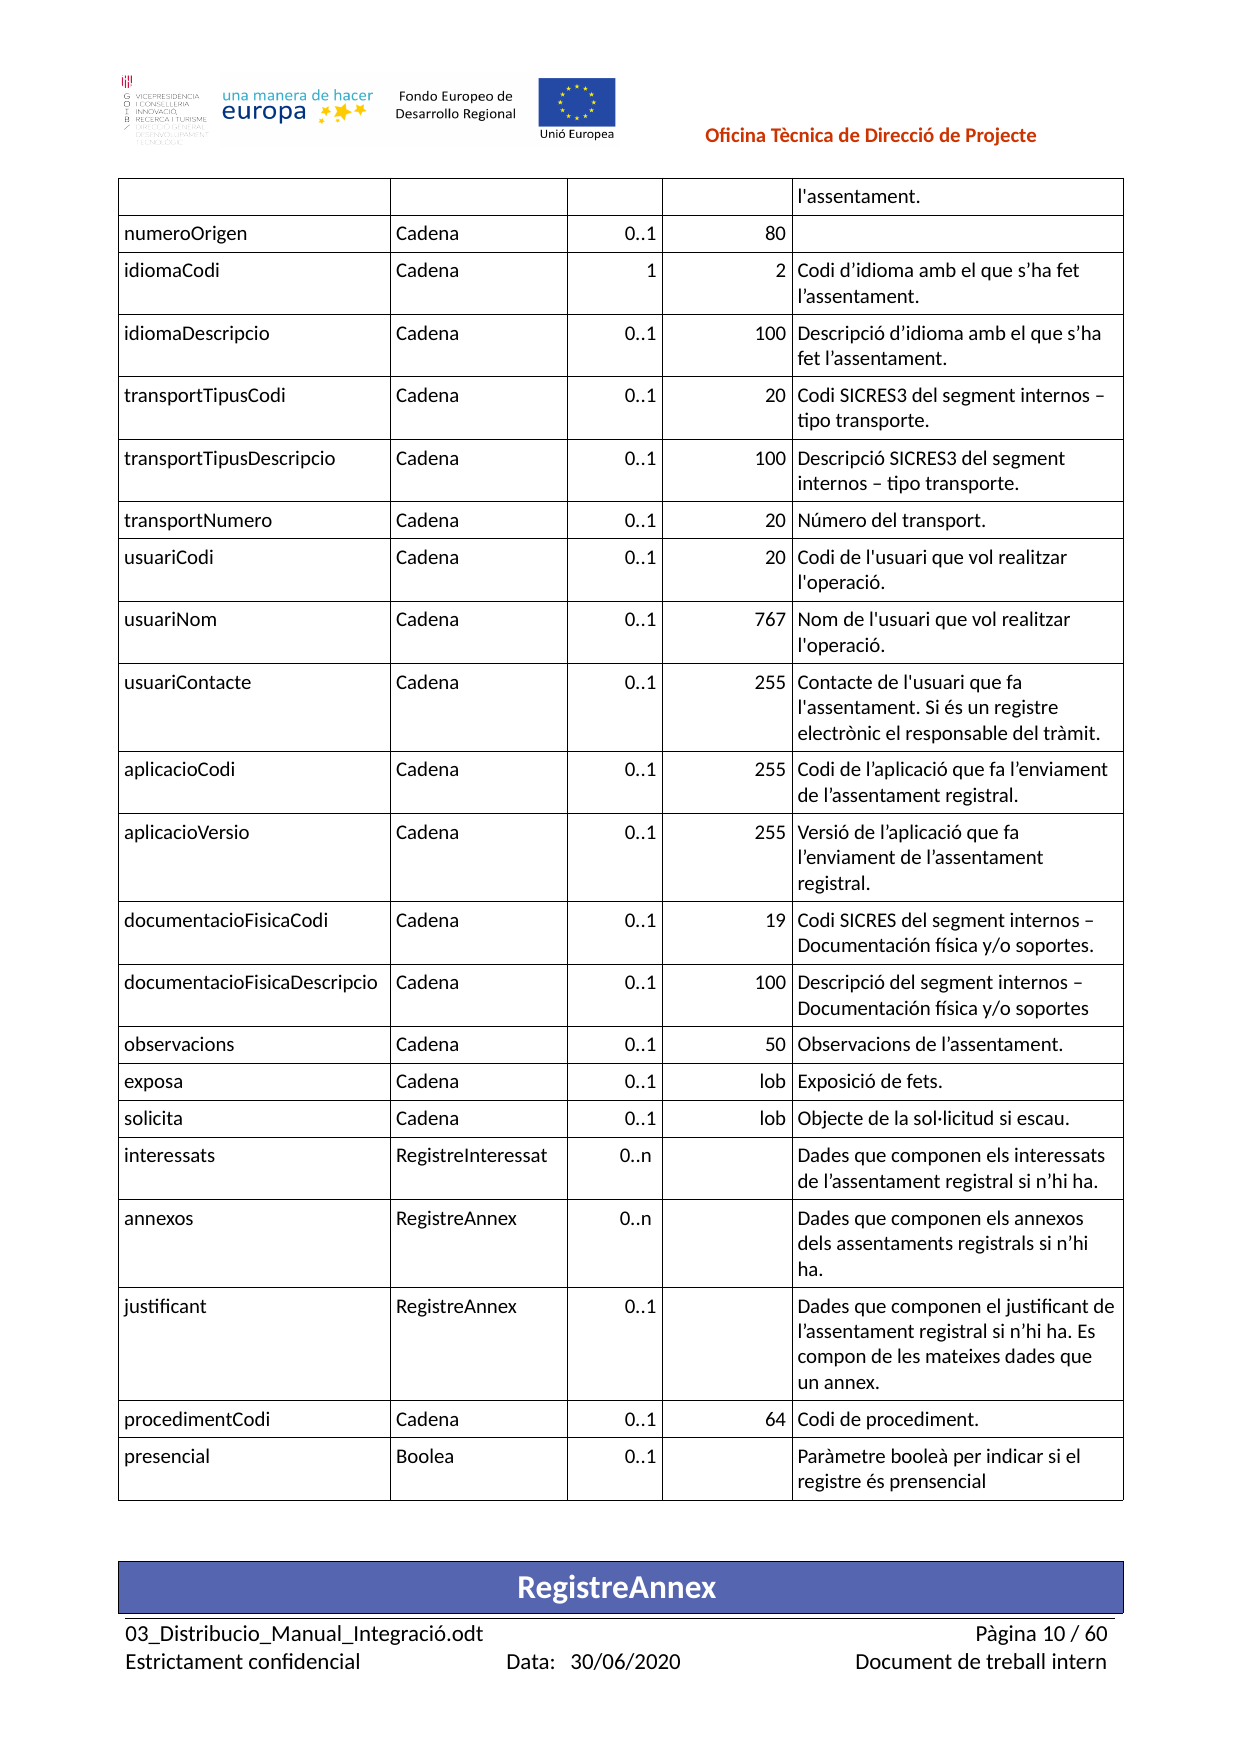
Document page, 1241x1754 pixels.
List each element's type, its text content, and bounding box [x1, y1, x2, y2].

table_cell 0..1 [568, 965, 662, 1026]
table_cell 255 [663, 752, 792, 813]
table_cell numeroOrigen [119, 216, 390, 252]
table_cell 80 [663, 216, 792, 252]
table_cell exposa [119, 1064, 390, 1100]
table_cell Paràmetre booleà per indicar si el registre és prensencial [793, 1438, 1123, 1499]
table_cell Cadena [391, 253, 567, 314]
table_cell RegistreAnnex [391, 1288, 567, 1400]
table_cell observacions [119, 1027, 390, 1063]
table_cell 0..1 [568, 440, 662, 501]
table_cell 100 [663, 315, 792, 376]
table_cell 19 [663, 902, 792, 963]
table_cell 64 [663, 1401, 792, 1437]
table_cell Cadena [391, 752, 567, 813]
table_cell [793, 216, 1123, 252]
table_cell 2 [663, 253, 792, 314]
table_cell 20 [663, 502, 792, 538]
table_cell 0..1 [568, 1064, 662, 1100]
table_cell Boolea [391, 1438, 567, 1499]
table_cell 0..1 [568, 216, 662, 252]
table_cell Número del transport. [793, 502, 1123, 538]
table_cell [663, 1288, 792, 1400]
table_cell Cadena [391, 1064, 567, 1100]
table_cell Cadena [391, 1401, 567, 1437]
table_cell Cadena [391, 315, 567, 376]
table_cell Codi de l'usuari que vol realitzar l'operació. [793, 539, 1123, 601]
table_cell Cadena [391, 502, 567, 538]
table_cell transportTipusDescripcio [119, 440, 390, 501]
table_cell 20 [663, 377, 792, 439]
table_cell [119, 179, 390, 215]
table_cell documentacioFisicaCodi [119, 902, 390, 963]
table_cell RegistreInteressat [391, 1138, 567, 1199]
table_cell Descripció del segment internos – Documentación física y/o soportes [793, 965, 1123, 1026]
table_cell Cadena [391, 377, 567, 439]
table_cell usuariContacte [119, 664, 390, 751]
table_cell Codi d’idioma amb el que s’ha fet l’assentament. [793, 253, 1123, 314]
table_cell Codi SICRES del segment internos – Documentación física y/o soportes. [793, 902, 1123, 963]
table_cell [663, 1438, 792, 1499]
table_cell Cadena [391, 1101, 567, 1137]
table_cell lob [663, 1064, 792, 1100]
table_cell [663, 1138, 792, 1199]
table_cell Dades que componen els interessats de l’assentament registral si n’hi ha. [793, 1138, 1123, 1199]
table_cell 0..1 [568, 1438, 662, 1499]
table_cell RegistreAnnex [391, 1200, 567, 1287]
table_cell Objecte de la sol·licitud si escau. [793, 1101, 1123, 1137]
table_cell Dades que componen els annexos dels assentaments registrals si n’hi ha. [793, 1200, 1123, 1287]
table_cell 0..1 [568, 1027, 662, 1063]
table_cell presencial [119, 1438, 390, 1499]
table_cell interessats [119, 1138, 390, 1199]
table_header RegistreAnnex [119, 1562, 1123, 1613]
table_cell 767 [663, 602, 792, 663]
table_cell l'assentament. [793, 179, 1123, 215]
table_cell 255 [663, 814, 792, 901]
table_cell 0..1 [568, 1288, 662, 1400]
table_cell Codi de procediment. [793, 1401, 1123, 1437]
table_cell lob [663, 1101, 792, 1137]
table_cell [663, 179, 792, 215]
table_cell usuariCodi [119, 539, 390, 601]
table_cell annexos [119, 1200, 390, 1287]
table_cell aplicacioCodi [119, 752, 390, 813]
table_cell 0..1 [568, 377, 662, 439]
table_cell 0..1 [568, 502, 662, 538]
table_cell 0..n [568, 1200, 662, 1287]
picture [118, 73, 213, 147]
table_cell procedimentCodi [119, 1401, 390, 1437]
table_cell 0..1 [568, 315, 662, 376]
table_cell 0..1 [568, 814, 662, 901]
table_cell Contacte de l'usuari que fa l'assentament. Si és un registre electrònic el responsable del tràmit. [793, 664, 1123, 751]
table_cell 255 [663, 664, 792, 751]
table_cell usuariNom [119, 602, 390, 663]
picture [219, 73, 621, 147]
table_cell 100 [663, 965, 792, 1026]
table_cell idiomaCodi [119, 253, 390, 314]
table_cell justificant [119, 1288, 390, 1400]
table_cell Descripció SICRES3 del segment internos – tipo transporte. [793, 440, 1123, 501]
table_cell Cadena [391, 602, 567, 663]
table_cell 1 [568, 253, 662, 314]
table_cell Cadena [391, 664, 567, 751]
table_cell [663, 1200, 792, 1287]
table_cell [391, 179, 567, 215]
table_cell [568, 179, 662, 215]
table_cell 100 [663, 440, 792, 501]
table_cell Cadena [391, 539, 567, 601]
table_cell Cadena [391, 965, 567, 1026]
table_cell Exposició de fets. [793, 1064, 1123, 1100]
table_cell Nom de l'usuari que vol realitzar l'operació. [793, 602, 1123, 663]
table_cell 0..1 [568, 602, 662, 663]
table_cell 0..1 [568, 902, 662, 963]
table_cell 0..1 [568, 539, 662, 601]
table_cell aplicacioVersio [119, 814, 390, 901]
table_cell 0..1 [568, 752, 662, 813]
table_cell 20 [663, 539, 792, 601]
table_cell Cadena [391, 814, 567, 901]
table_cell 50 [663, 1027, 792, 1063]
table_cell Cadena [391, 440, 567, 501]
table_cell Descripció d’idioma amb el que s’ha fet l’assentament. [793, 315, 1123, 376]
table_cell documentacioFisicaDescripcio [119, 965, 390, 1026]
table_cell Cadena [391, 1027, 567, 1063]
table_cell Dades que componen el justificant de l’assentament registral si n’hi ha. Es compon de les mateixes dades que un annex. [793, 1288, 1123, 1400]
table_cell Versió de l’aplicació que fa l’enviament de l’assentament registral. [793, 814, 1123, 901]
table_cell Observacions de l’assentament. [793, 1027, 1123, 1063]
table_cell 0..n [568, 1138, 662, 1199]
table_cell Cadena [391, 216, 567, 252]
table_cell 0..1 [568, 1101, 662, 1137]
table_cell 0..1 [568, 664, 662, 751]
table_cell Codi de l’aplicació que fa l’enviament de l’assentament registral. [793, 752, 1123, 813]
table_cell idiomaDescripcio [119, 315, 390, 376]
table_cell solicita [119, 1101, 390, 1137]
table_cell Codi SICRES3 del segment internos – tipo transporte. [793, 377, 1123, 439]
table_cell 0..1 [568, 1401, 662, 1437]
table_cell transportTipusCodi [119, 377, 390, 439]
table_cell Cadena [391, 902, 567, 963]
table_cell transportNumero [119, 502, 390, 538]
